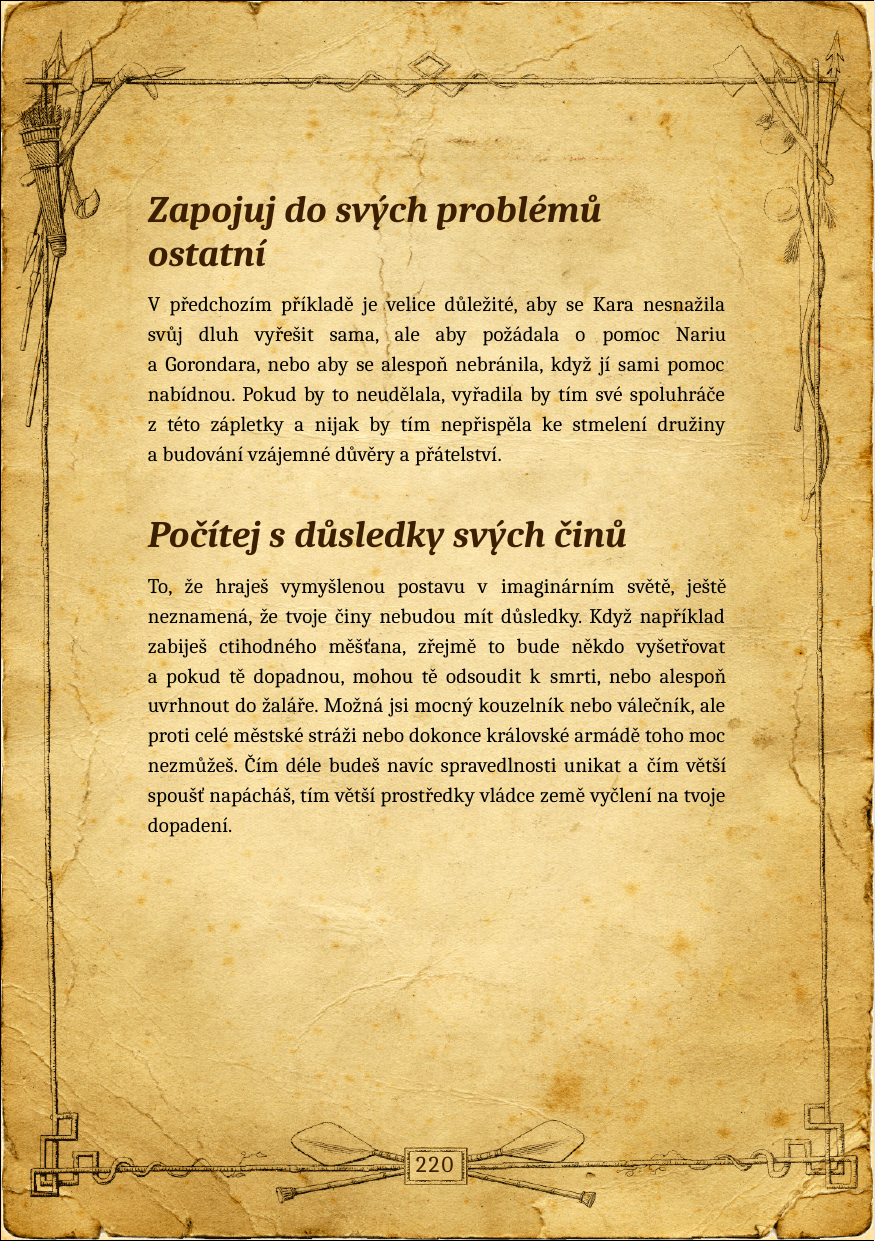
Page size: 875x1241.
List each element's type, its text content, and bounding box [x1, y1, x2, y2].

subtitle Zapojuj do svých problémů ostatní [148, 189, 726, 275]
text To, že hraješ vymyšlenou postavu v⁠ imaginárním světě, ještě neznamená, že tvoje činy nebudou mít důsledky. Když například zabiješ ctihodného měšťana, zřejmě to bude někdo vyšetřovat a⁠ pokud tě dopadnou, mohou tě odsoudit k⁠ smrti, nebo alespoň uvrhnout do žaláře. Možná jsi mocný kouzelník nebo válečník, ale proti celé městské stráži nebo dokonce královské armádě toho moc nezmůžeš. Čím déle budeš navíc spravedlnosti unikat a⁠ čím větší spoušť napácháš, tím větší prostředky vládce země vyčlení na tvoje dopadení. [148, 574, 726, 838]
text V⁠ předchozím příkladě je velice důležité, aby se Kara nesnažila svůj dluh vyřešit sama, ale aby požádala o⁠ pomoc Nariu a⁠ Gorondara, nebo aby se alespoň nebránila, když jí sami pomoc nabídnou. Pokud by to neudělala, vyřadila by tím své spoluhráče z⁠ této zápletky a⁠ nijak by tím nepřispěla ke stmelení družiny a⁠ budování vzájemné důvěry a⁠ přátelství. [148, 293, 726, 466]
picture [1, 1, 874, 1240]
subtitle Počítej s⁠ důsledky svých činů [148, 514, 726, 557]
